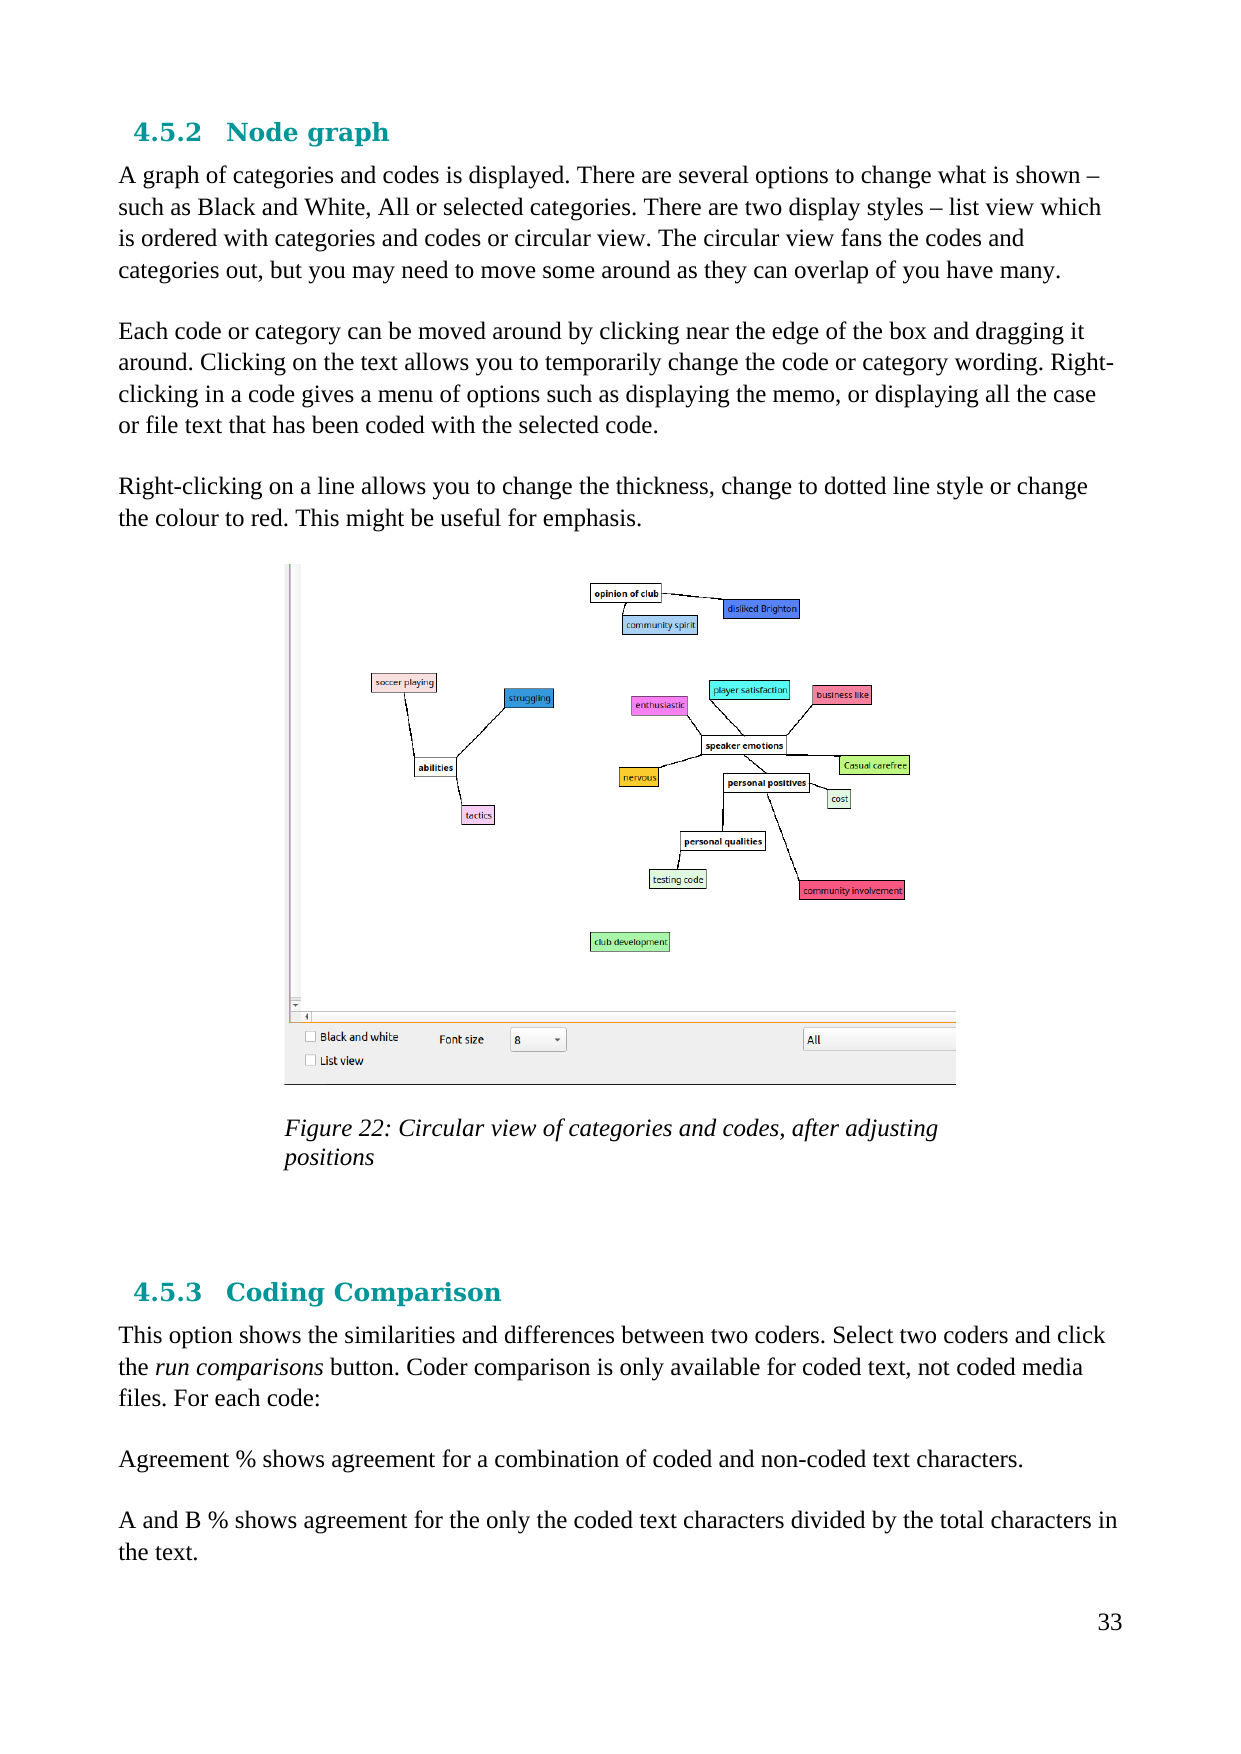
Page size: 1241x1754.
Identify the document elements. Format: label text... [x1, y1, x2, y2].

text A and B % shows agreement for the only the coded text characters divided by the total characters in the text. [118, 1505, 1122, 1566]
text Each code or category can be moved around by clicking near the edge of the box and dragging it around. Clicking on the text allows you to temporarily change the code or category wording. Right-clicking in a code gives a menu of options such as displaying the memo, or displaying all the case or file text that has been coded with the selected code. [118, 316, 1122, 439]
text A graph of categories and codes is displayed. There are several options to change what is shown – such as Black and White, All or selected categories. There are two display styles – list view which is ordered with categories and codes or circular view. The circular view fans the codes and categories out, but you may need to move some around as they can overlap of you have many. [118, 160, 1122, 283]
picture [284, 564, 956, 1085]
text Right-clicking on a line allows you to change the thickness, change to dotted line style or change the colour to red. This might be useful for emphasis. [118, 471, 1122, 532]
subtitle Coding Comparison [124, 1278, 1122, 1308]
text Agreement % shows agreement for a combination of coded and non-coded text characters. [118, 1444, 1122, 1473]
text This option shows the similarities and differences between two coders. Select two coders and click the run comparisons button. Coder comparison is only available for coded text, not coded media files. For each code: [118, 1320, 1122, 1412]
text Figure 22: Circular view of categories and codes, after adjusting positions [284, 1085, 956, 1171]
subtitle Node graph [124, 118, 1122, 147]
